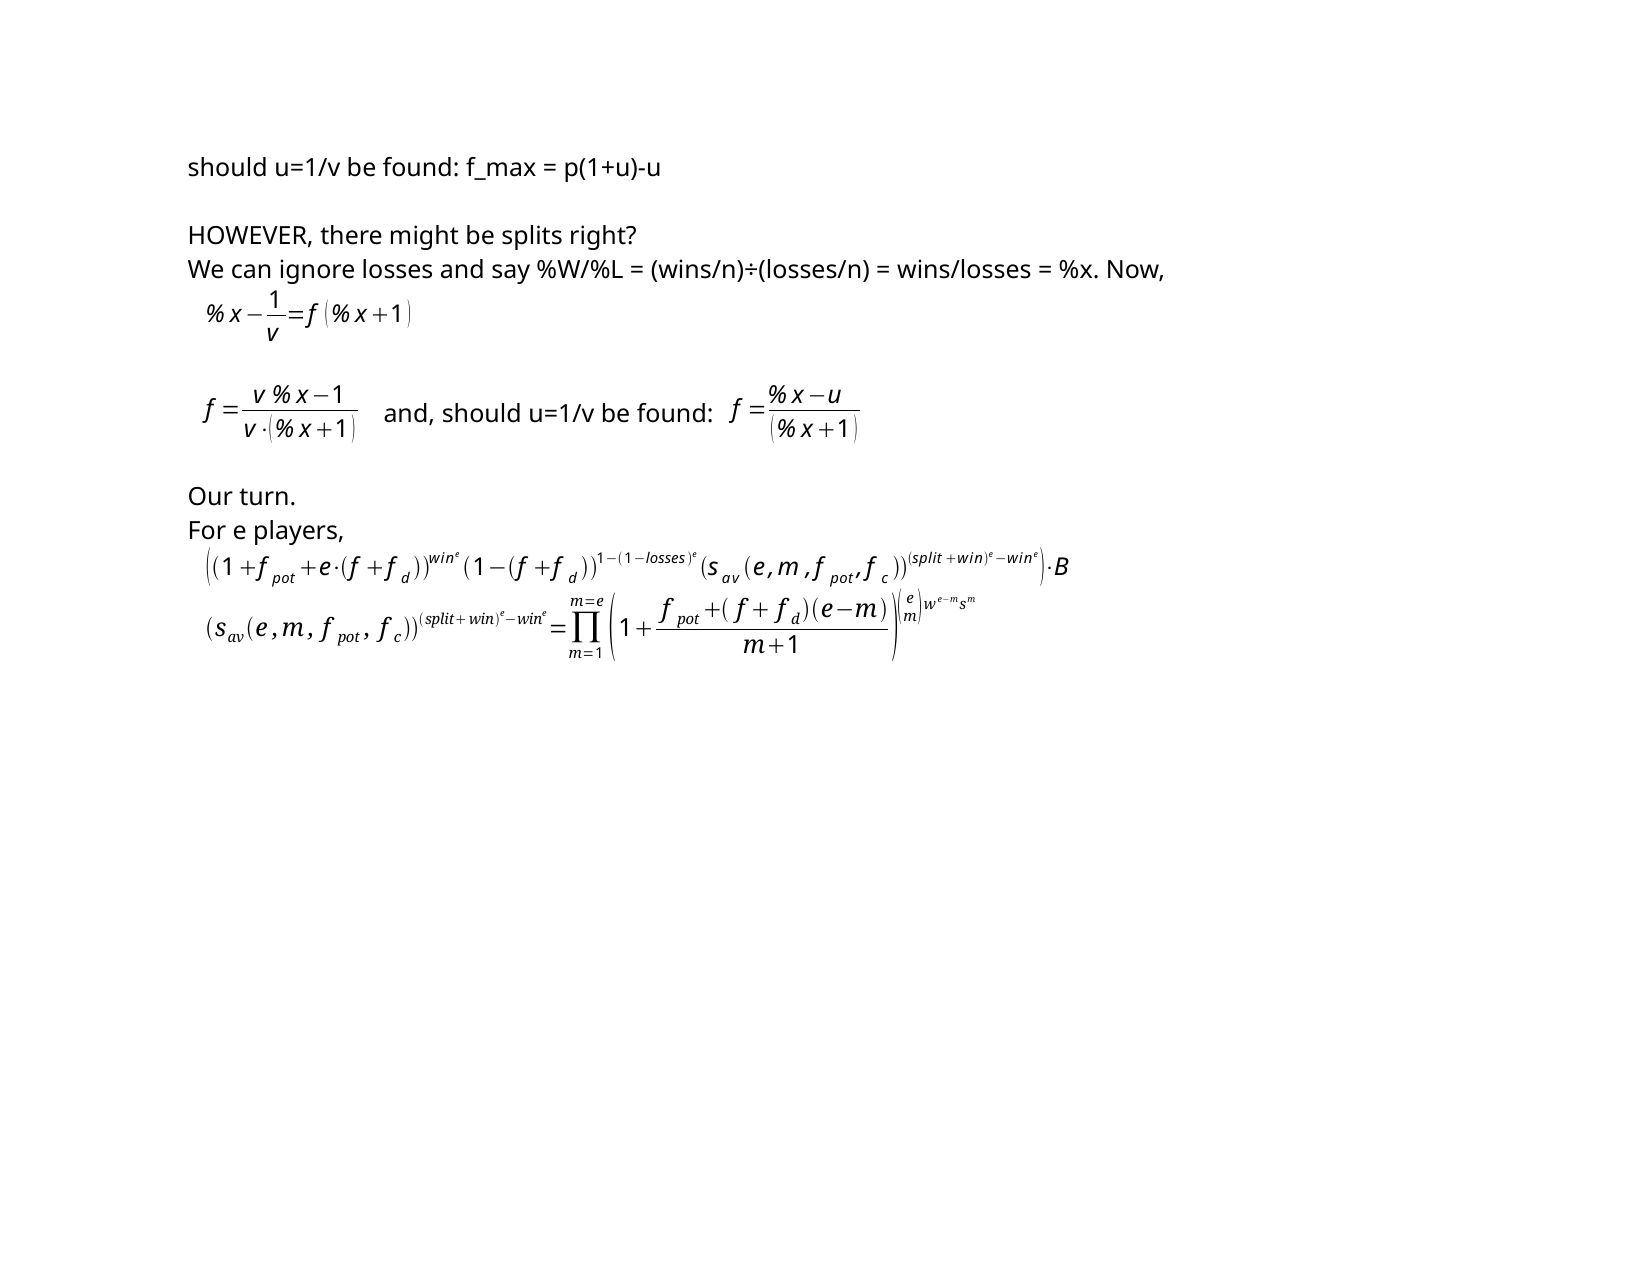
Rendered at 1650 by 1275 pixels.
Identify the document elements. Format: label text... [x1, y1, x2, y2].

text and, should u=1/v be found: [187, 380, 1462, 444]
text HOWEVER, there might be splits right? [187, 218, 1462, 252]
text For e players, [187, 512, 1462, 546]
text should u=1/v be found: f_max = p(1+u)-u [187, 150, 1462, 184]
text Our turn. [187, 478, 1462, 512]
text We can ignore losses and say %W/%L = (wins/n)÷(losses/n) = wins/losses = %x. Now, [187, 252, 1462, 286]
